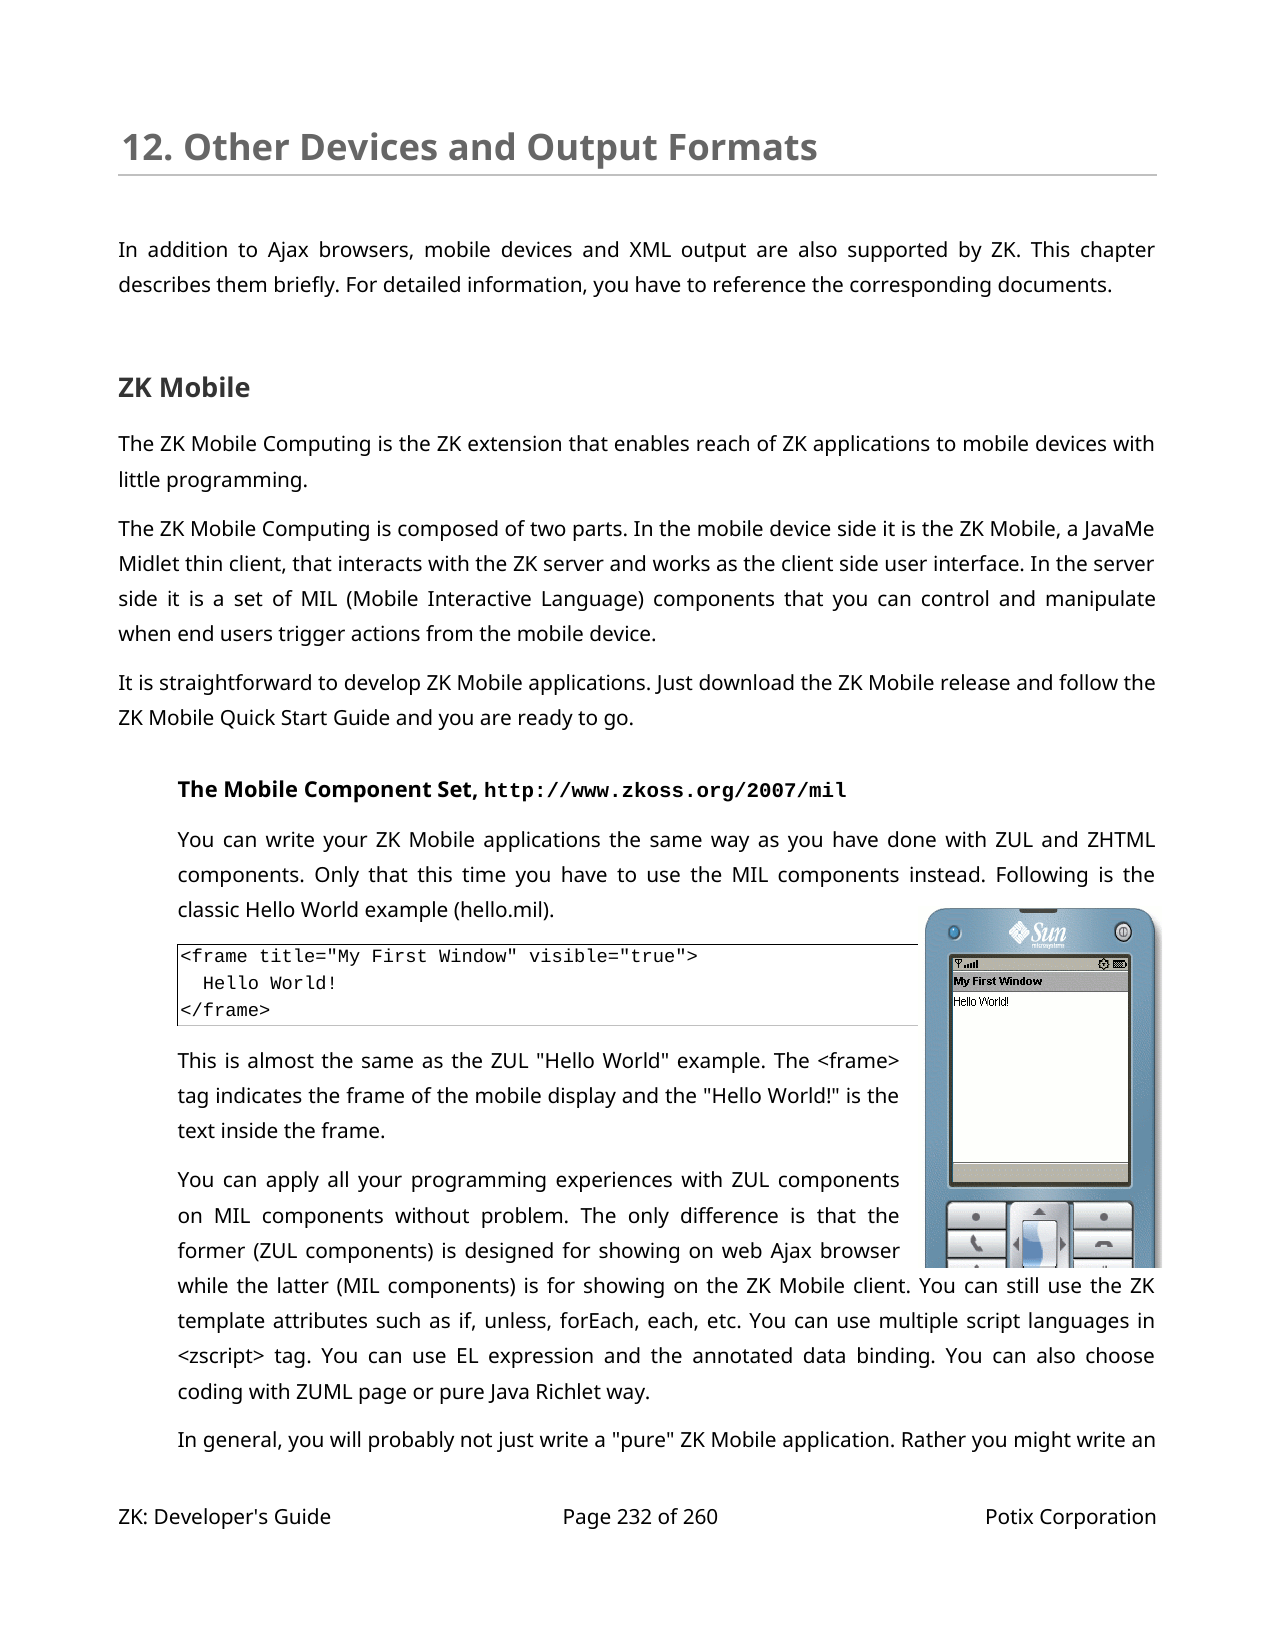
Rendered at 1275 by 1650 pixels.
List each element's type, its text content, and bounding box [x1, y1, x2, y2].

text The ZK Mobile Computing is composed of two parts. In the mobile device side it is the ZK Mobile, a JavaMe Midlet thin client, that interacts with the ZK server and works as the client side user interface. In the server side it is a set of MIL (Mobile Interactive Language) components that you can control and manipulate when end users trigger actions from the mobile device. [118, 514, 1157, 647]
subtitle 12. Other Devices and Output Formats [118, 118, 1157, 174]
text You can apply all your programming experiences with ZUL components on MIL components without problem. The only difference is that the former (ZUL components) is designed for showing on web Ajax browser while the latter (MIL components) is for showing on the ZK Mobile client. You can still use the ZK template attributes such as if, unless, forEach, each, etc. You can use multiple script languages in <zscript> tag. You can use EL expression and the annotated data binding. You can also choose coding with ZUML page or pure Java Richlet way. [177, 1166, 1157, 1405]
text <frame title="My First Window" visible="true"> [178, 945, 918, 968]
picture [918, 906, 1163, 1268]
subtitle ZK Mobile [118, 369, 1157, 406]
text Hello World! [178, 971, 918, 995]
text This is almost the same as the ZUL "Hello World" example. The <frame> tag indicates the frame of the mobile display and the "Hello World!" is the text inside the frame. [177, 1046, 918, 1145]
text </frame> [178, 998, 918, 1025]
text The ZK Mobile Computing is the ZK extension that enables reach of ZK applications to mobile devices with little programming. [118, 429, 1157, 493]
text In addition to Ajax browsers, mobile devices and XML output are also supported by ZK. This chapter describes them briefly. For detailed information, you have to reference the corresponding documents. [118, 235, 1157, 298]
subtitle The Mobile Component Set, http://www.zkoss.org/2007/mil [177, 774, 1157, 804]
text You can write your ZK Mobile applications the same way as you have done with ZUL and ZHTML components. Only that this time you have to use the MIL components instead. Following is the classic Hello World example (hello.mil). [177, 825, 1157, 923]
text In general, you will probably not just write a "pure" ZK Mobile application. Rather you might write an [177, 1426, 1157, 1454]
text It is straightforward to develop ZK Mobile applications. Just download the ZK Mobile release and follow the ZK Mobile Quick Start Guide and you are ready to go. [118, 668, 1157, 732]
